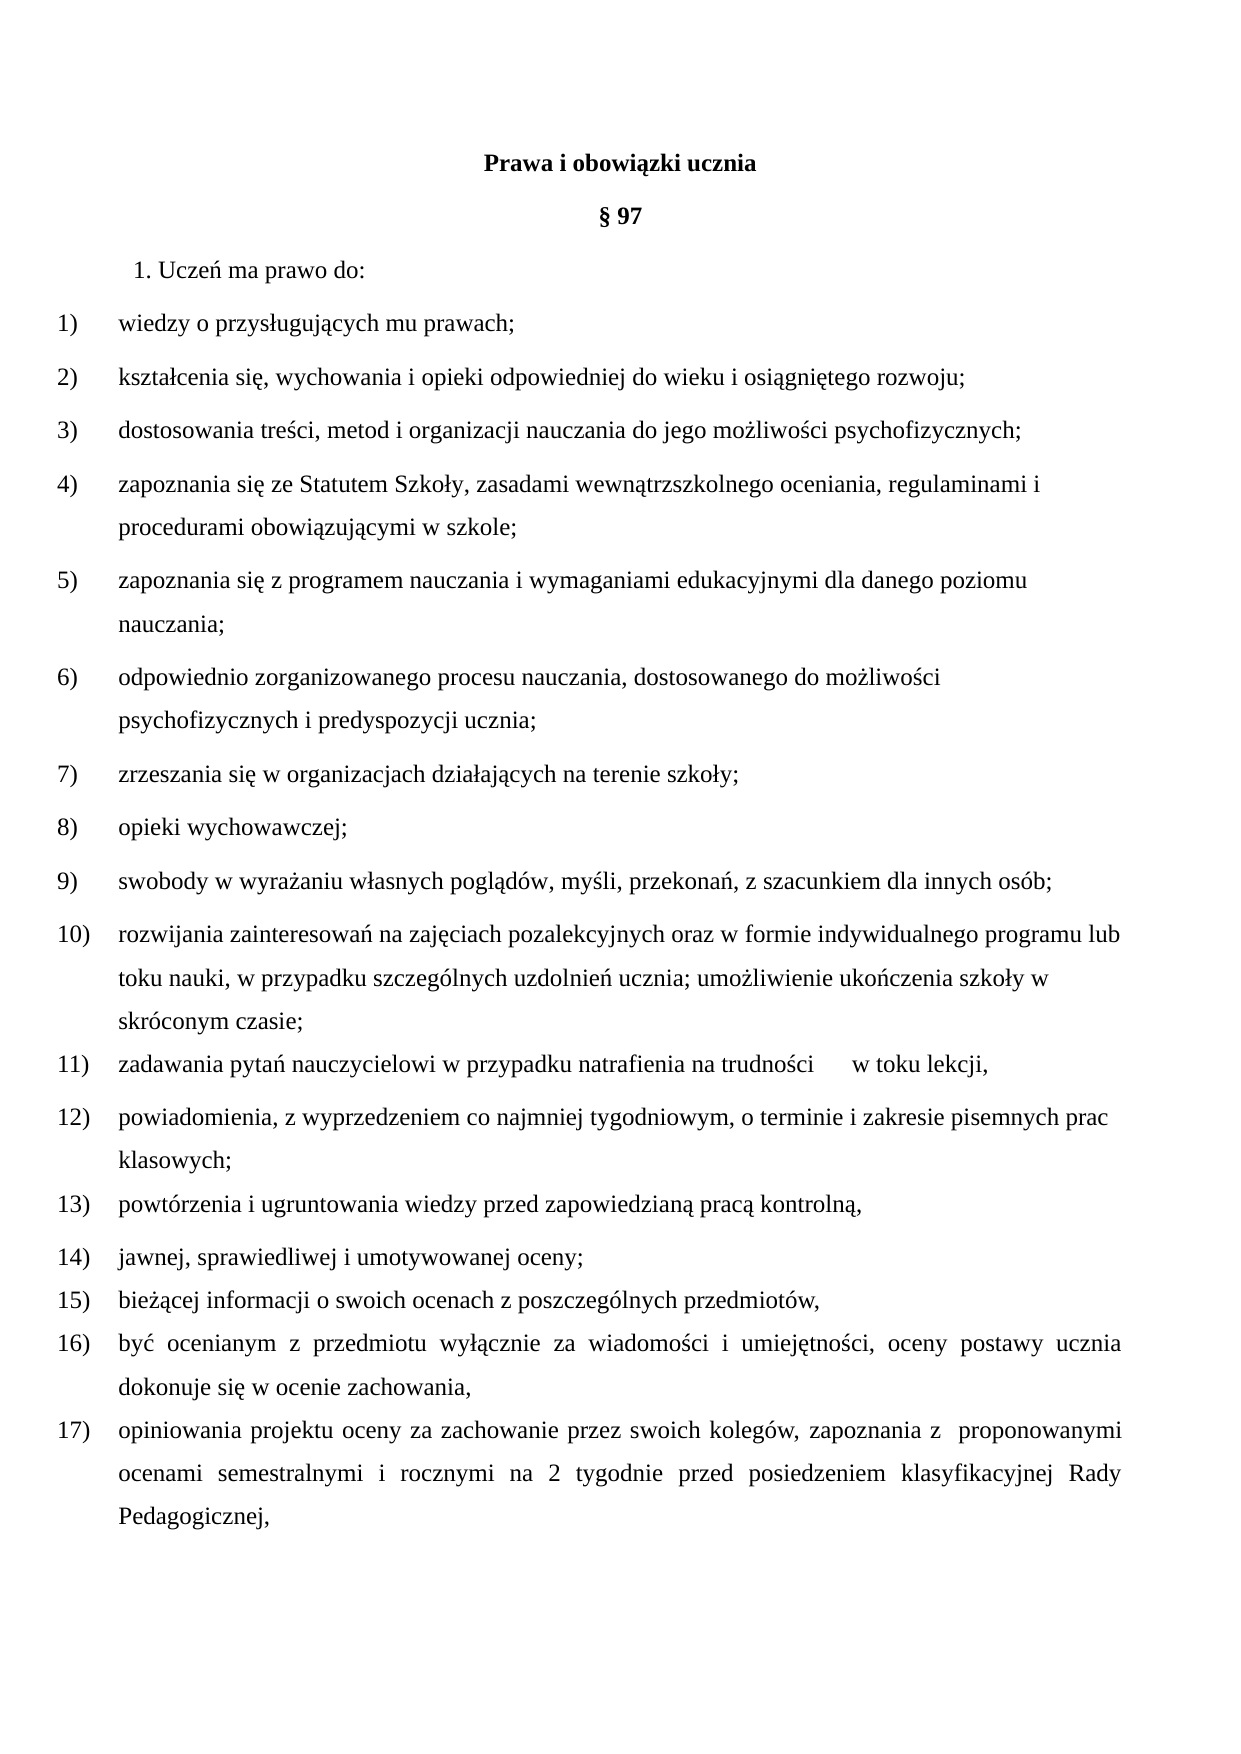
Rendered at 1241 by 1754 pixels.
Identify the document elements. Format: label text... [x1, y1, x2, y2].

list odpowiednio zorganizowanego procesu nauczania, dostosowanego do możliwości psychofizycznych i predyspozycji ucznia; [57, 662, 1122, 734]
list zadawania pytań nauczycielowi w przypadku natrafienia na trudności w toku lekcji, [57, 1049, 1122, 1078]
list bieżącej informacji o swoich ocenach z poszczególnych przedmiotów, [57, 1285, 1122, 1314]
list dostosowania treści, metod i organizacji nauczania do jego możliwości psychofizycznych; [57, 415, 1122, 444]
list powtórzenia i ugruntowania wiedzy przed zapowiedzianą pracą kontrolną, [57, 1189, 1122, 1217]
list być ocenianym z przedmiotu wyłącznie za wiadomości i umiejętności, oceny postawy ucznia dokonuje się w ocenie zachowania, [57, 1328, 1122, 1400]
list opieki wychowawczej; [57, 812, 1122, 841]
list zapoznania się z programem nauczania i wymaganiami edukacyjnymi dla danego poziomu nauczania; [57, 566, 1122, 637]
list opiniowania projektu oceny za zachowanie przez swoich kolegów, zapoznania z proponowanymi ocenami semestralnymi i rocznymi na 2 tygodnie przed posiedzeniem klasyfikacyjnej Rady Pedagogicznej, [57, 1415, 1122, 1530]
list rozwijania zainteresowań na zajęciach pozalekcyjnych oraz w formie indywidualnego programu lub toku nauki, w przypadku szczególnych uzdolnień ucznia; umożliwienie ukończenia szkoły w skróconym czasie; [57, 919, 1122, 1034]
list kształcenia się, wychowania i opieki odpowiedniej do wieku i osiągniętego rozwoju; [57, 362, 1122, 391]
list zrzeszania się w organizacjach działających na terenie szkoły; [57, 759, 1122, 788]
list wiedzy o przysługujących mu prawach; [57, 308, 1122, 337]
list swobody w wyrażaniu własnych poglądów, myśli, przekonań, z szacunkiem dla innych osób; [57, 866, 1122, 895]
text § 97 [118, 201, 1122, 230]
list zapoznania się ze Statutem Szkoły, zasadami wewnątrzszkolnego oceniania, regulaminami i procedurami obowiązującymi w szkole; [57, 469, 1122, 541]
list powiadomienia, z wyprzedzeniem co najmniej tygodniowym, o terminie i zakresie pisemnych prac klasowych; [57, 1102, 1122, 1174]
text Prawa i obowiązki ucznia [118, 148, 1122, 176]
text 1. Uczeń ma prawo do: [133, 255, 1122, 283]
list jawnej, sprawiedliwej i umotywowanej oceny; [57, 1242, 1122, 1271]
